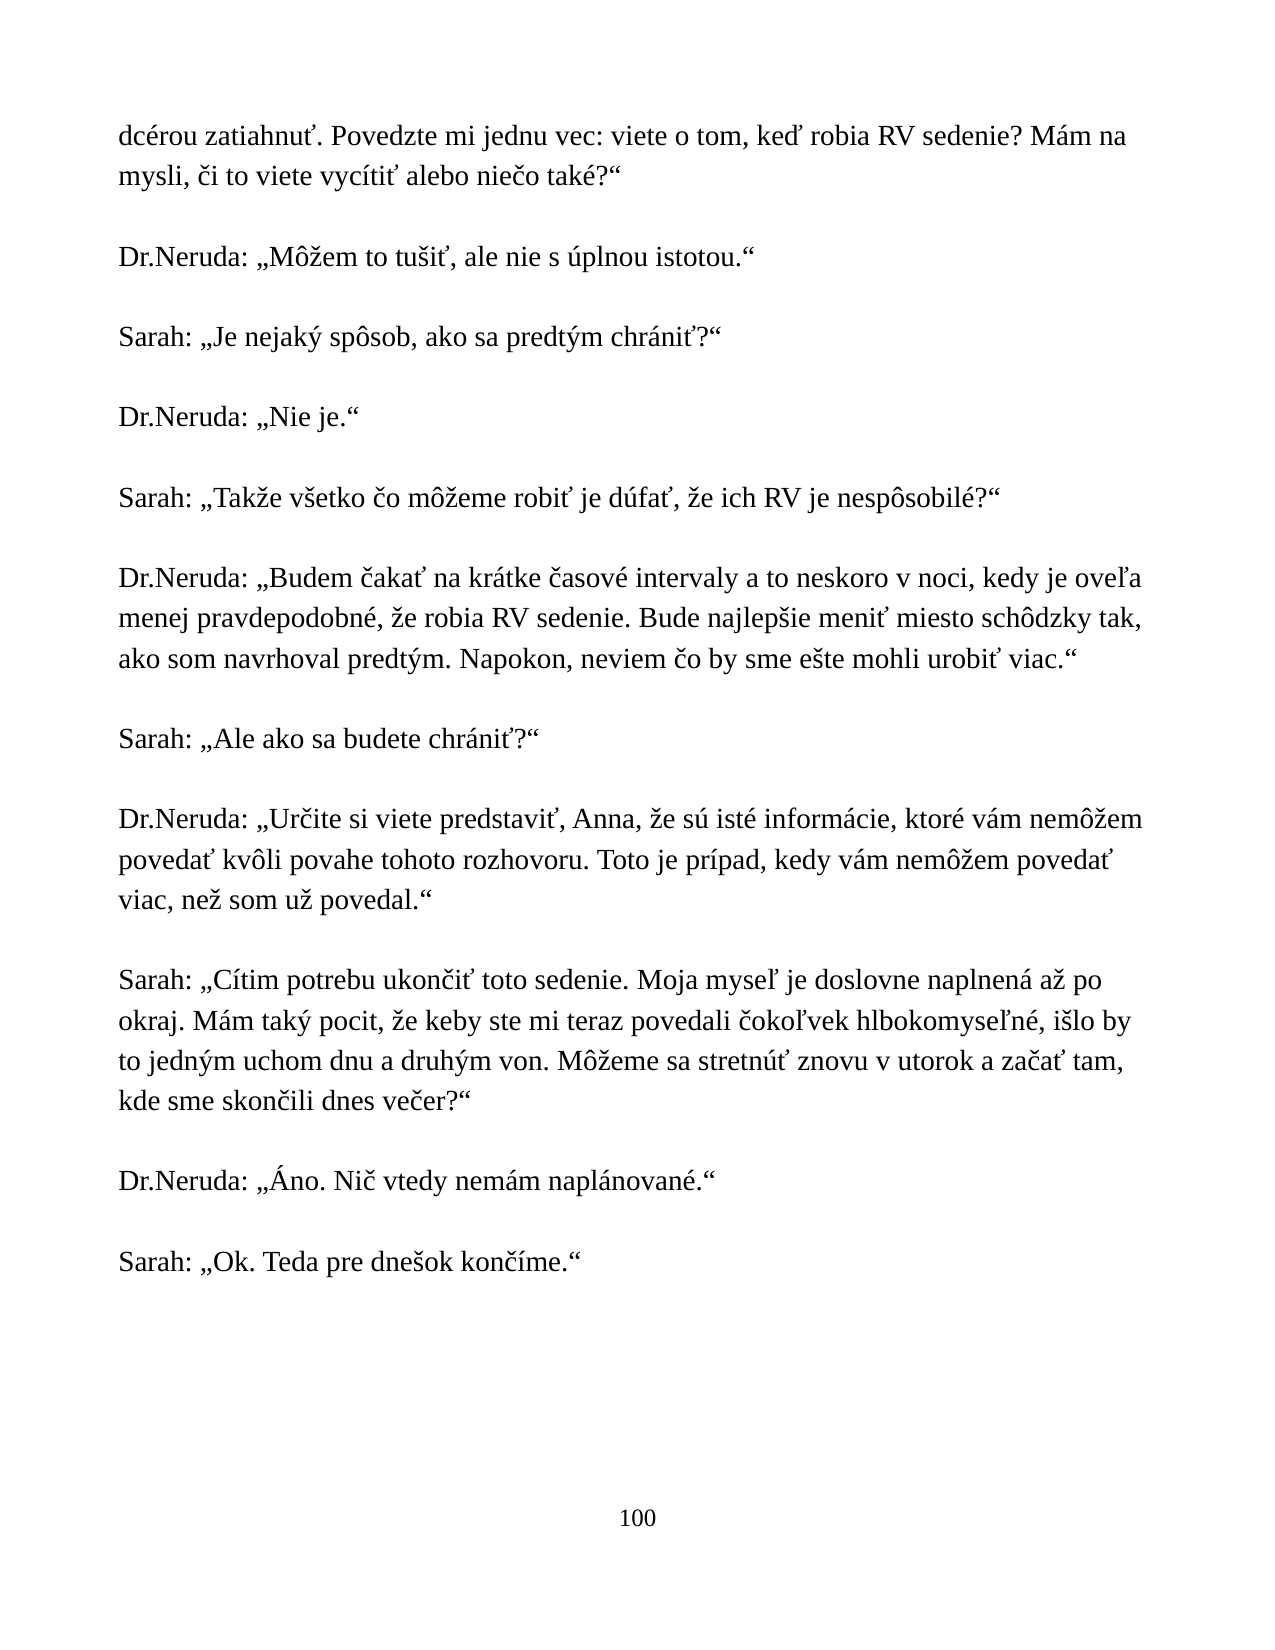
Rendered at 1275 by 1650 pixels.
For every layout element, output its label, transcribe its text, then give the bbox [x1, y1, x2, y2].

text dcérou zatiahnuť. Povedzte mi jednu vec: viete o tom, keď robia RV sedenie? Mám na mysli, či to viete vycítiť alebo niečo také?“ Dr.Neruda: „Môžem to tušiť, ale nie s úplnou istotou.“ Sarah: „Je nejaký spôsob, ako sa predtým chrániť?“ Dr.Neruda: „Nie je.“ Sarah: „Takže všetko čo môžeme robiť je dúfať, že ich RV je nespôsobilé?“ Dr.Neruda: „Budem čakať na krátke časové intervaly a to neskoro v noci, kedy je oveľa menej pravdepodobné, že robia RV sedenie. Bude najlepšie meniť miesto schôdzky tak, ako som navrhoval predtým. Napokon, neviem čo by sme ešte mohli urobiť viac.“ Sarah: „Ale ako sa budete chrániť?“ Dr.Neruda: „Určite si viete predstaviť, Anna, že sú isté informácie, ktoré vám nemôžem povedať kvôli povahe tohoto rozhovoru. Toto je prípad, kedy vám nemôžem povedať viac, než som už povedal.“ Sarah: „Cítim potrebu ukončiť toto sedenie. Moja myseľ je doslovne naplnená až po okraj. Mám taký pocit, že keby ste mi teraz povedali čokoľvek hlbokomyseľné, išlo by to jedným uchom dnu a druhým von. Môžeme sa stretnúť znovu v utorok a začať tam, kde sme skončili dnes večer?“ Dr.Neruda: „Áno. Nič vtedy nemám naplánované.“ Sarah: „Ok. Teda pre dnešok končíme.“ [118, 118, 1157, 1277]
